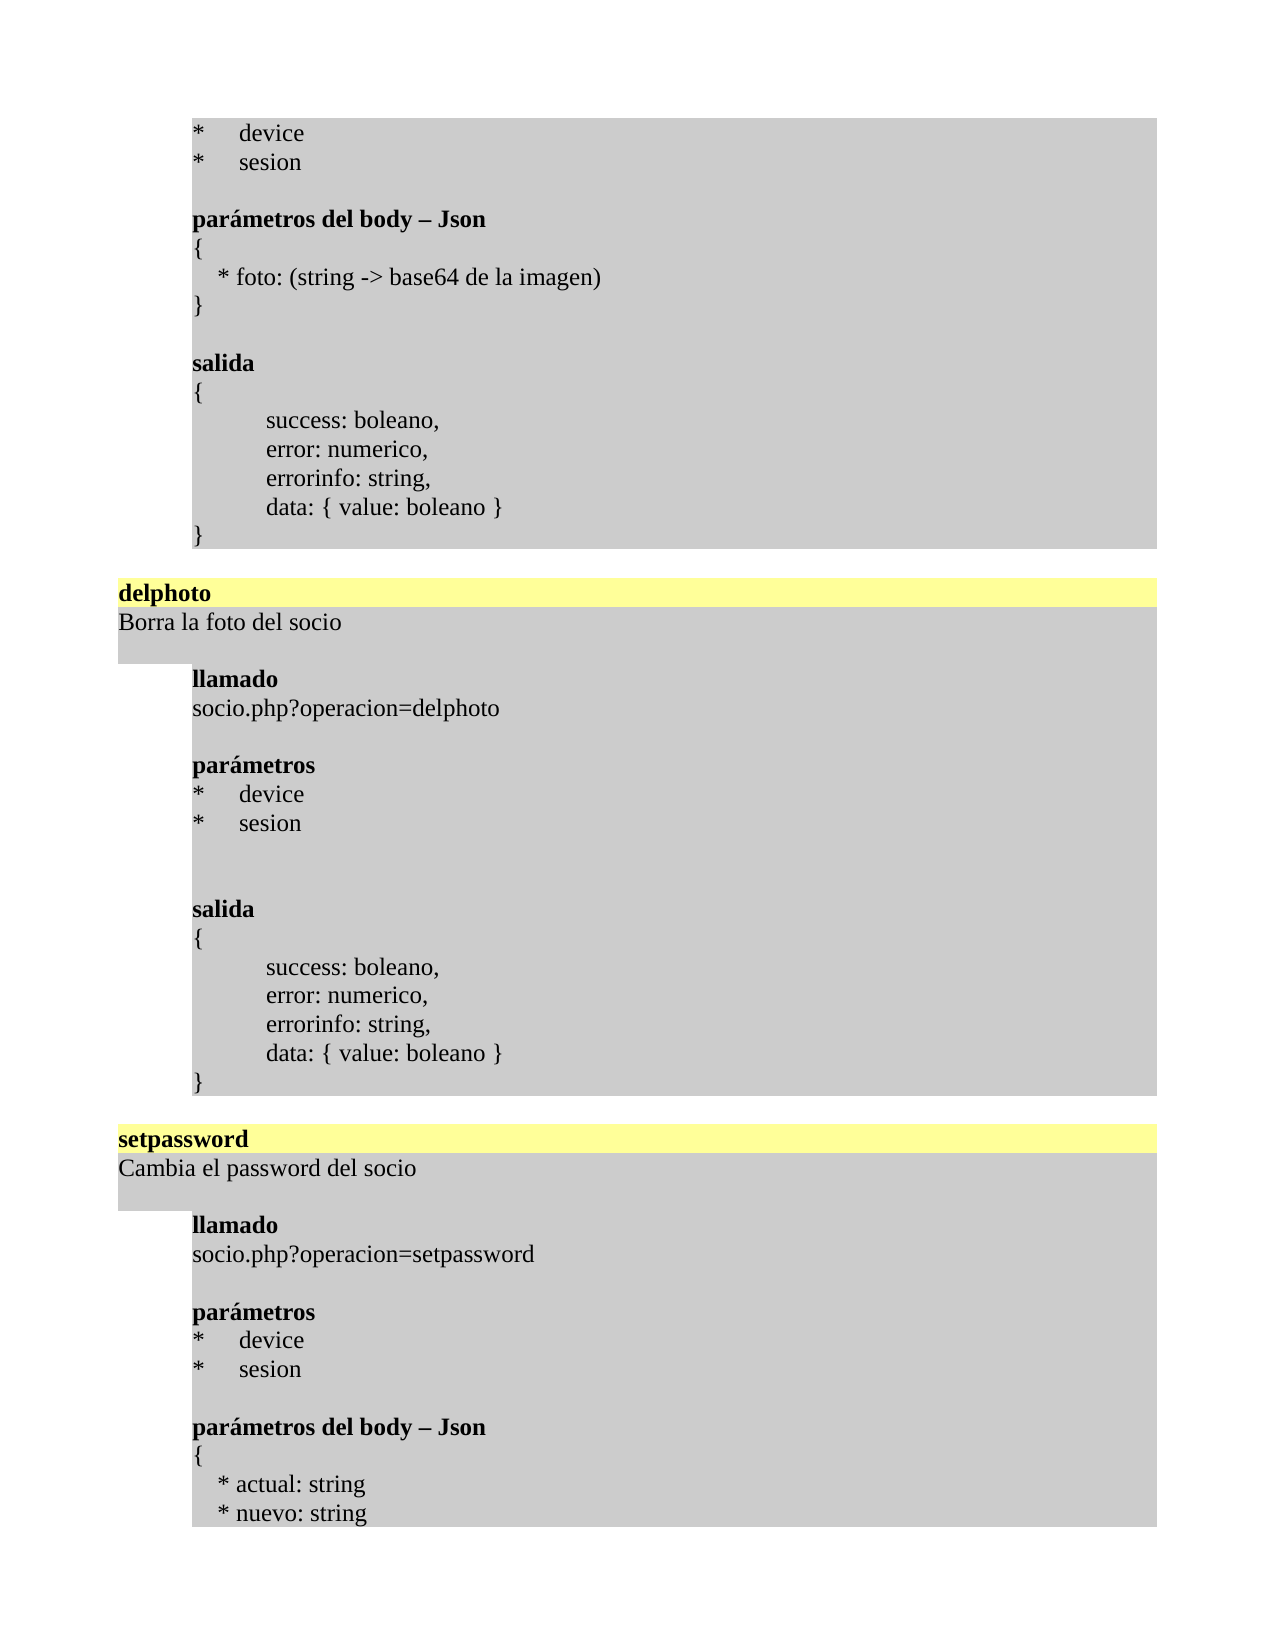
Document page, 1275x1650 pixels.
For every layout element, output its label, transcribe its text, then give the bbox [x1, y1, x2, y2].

text } [192, 521, 1157, 549]
text delphoto [118, 578, 1157, 607]
text Borra la foto del socio [118, 607, 1157, 636]
text llamado [192, 664, 1157, 693]
text * sesion [192, 147, 1157, 176]
text Cambia el password del socio [118, 1153, 1157, 1182]
text parámetros del body – Json [192, 204, 1157, 233]
text parámetros [192, 751, 1157, 779]
text * device [192, 779, 1157, 808]
text success: boleano, [192, 952, 1157, 981]
text * device [192, 118, 1157, 147]
text socio.php?operacion=delphoto [192, 693, 1157, 722]
text data: { value: boleano } [192, 492, 1157, 521]
text * device [192, 1326, 1157, 1354]
text llamado [192, 1211, 1157, 1239]
text parámetros del body – Json [192, 1412, 1157, 1441]
text salida [192, 348, 1157, 377]
text errorinfo: string, [192, 463, 1157, 492]
text { [192, 1441, 1157, 1469]
text error: numerico, [192, 434, 1157, 463]
text * foto: (string -> base64 de la imagen) } [192, 262, 1157, 319]
text { [192, 923, 1157, 952]
text { [192, 377, 1157, 406]
text socio.php?operacion=setpassword [192, 1239, 1157, 1268]
text * nuevo: string [192, 1498, 1157, 1527]
text success: boleano, [192, 406, 1157, 434]
text * sesion [192, 808, 1157, 837]
text } [192, 1067, 1157, 1096]
text { [192, 233, 1157, 262]
text error: numerico, [192, 981, 1157, 1009]
text salida [192, 894, 1157, 923]
text * actual: string [192, 1469, 1157, 1498]
text * sesion [192, 1354, 1157, 1383]
text setpassword [118, 1124, 1157, 1153]
text parámetros [192, 1297, 1157, 1326]
text data: { value: boleano } [192, 1038, 1157, 1067]
text errorinfo: string, [192, 1009, 1157, 1038]
